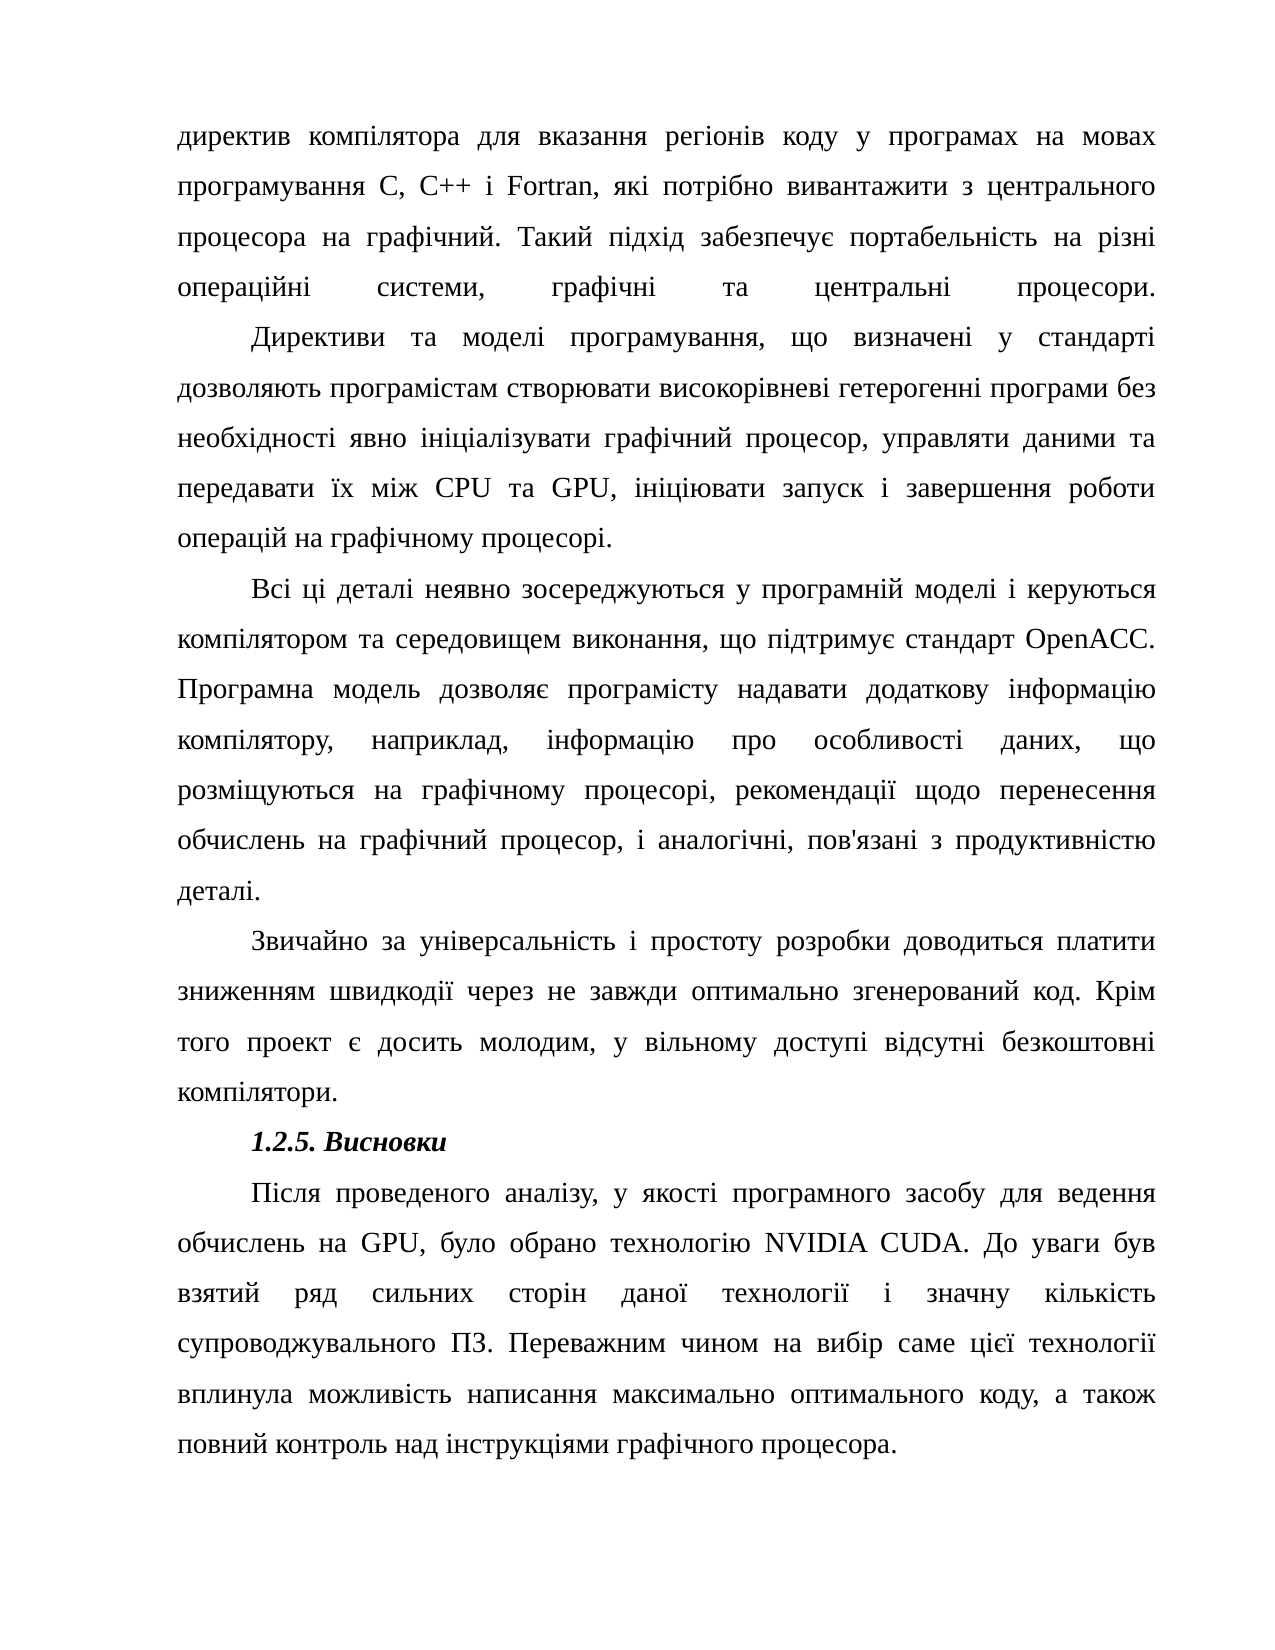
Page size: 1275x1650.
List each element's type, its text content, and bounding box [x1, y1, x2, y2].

text директив компілятора для вказання регіонів коду у програмах на мовах програмування C, C++ і Fortran, які потрібно вивантажити з центрального процесора на графічний. Такий підхід забезпечує портабельність на різні операційні системи, графічні та центральні процесори. Директиви та моделі програмування, що визначені у стандарті дозволяють програмістам створювати високорівневі гетерогенні програми без необхідності явно ініціалізувати графічний процесор, управляти даними та передавати їх між CPU та GPU, ініціювати запуск і завершення роботи операцій на графічному процесорі. [177, 118, 1157, 554]
text Звичайно за універсальність і простоту розробки доводиться платити зниженням швидкодії через не завжди оптимально згенерований код. Крім того проект є досить молодим, у вільному доступі відсутні безкоштовні компілятори. [177, 923, 1157, 1108]
text Після проведеного аналізу, у якості програмного засобу для ведення обчислень на GPU, було обрано технологію NVIDIA CUDA. До уваги був взятий ряд сильних сторін даної технології і значну кількість супроводжувального ПЗ. Переважним чином на вибір саме цієї технології вплинула можливість написання максимально оптимального коду, а також повний контроль над інструкціями графічного процесора. [177, 1175, 1157, 1460]
text Всі ці деталі неявно зосереджуються у програмній моделі і керуються компілятором та середовищем виконання, що підтримує стандарт OpenACC. Програмна модель дозволяє програмісту надавати додаткову інформацію компілятору, наприклад, інформацію про особливості даних, що розміщуються на графічному процесорі, рекомендації щодо перенесення обчислень на графічний процесор, і аналогічні, пов'язані з продуктивністю деталі. [177, 571, 1157, 906]
text 1.2.5. Висновки [177, 1124, 1157, 1158]
